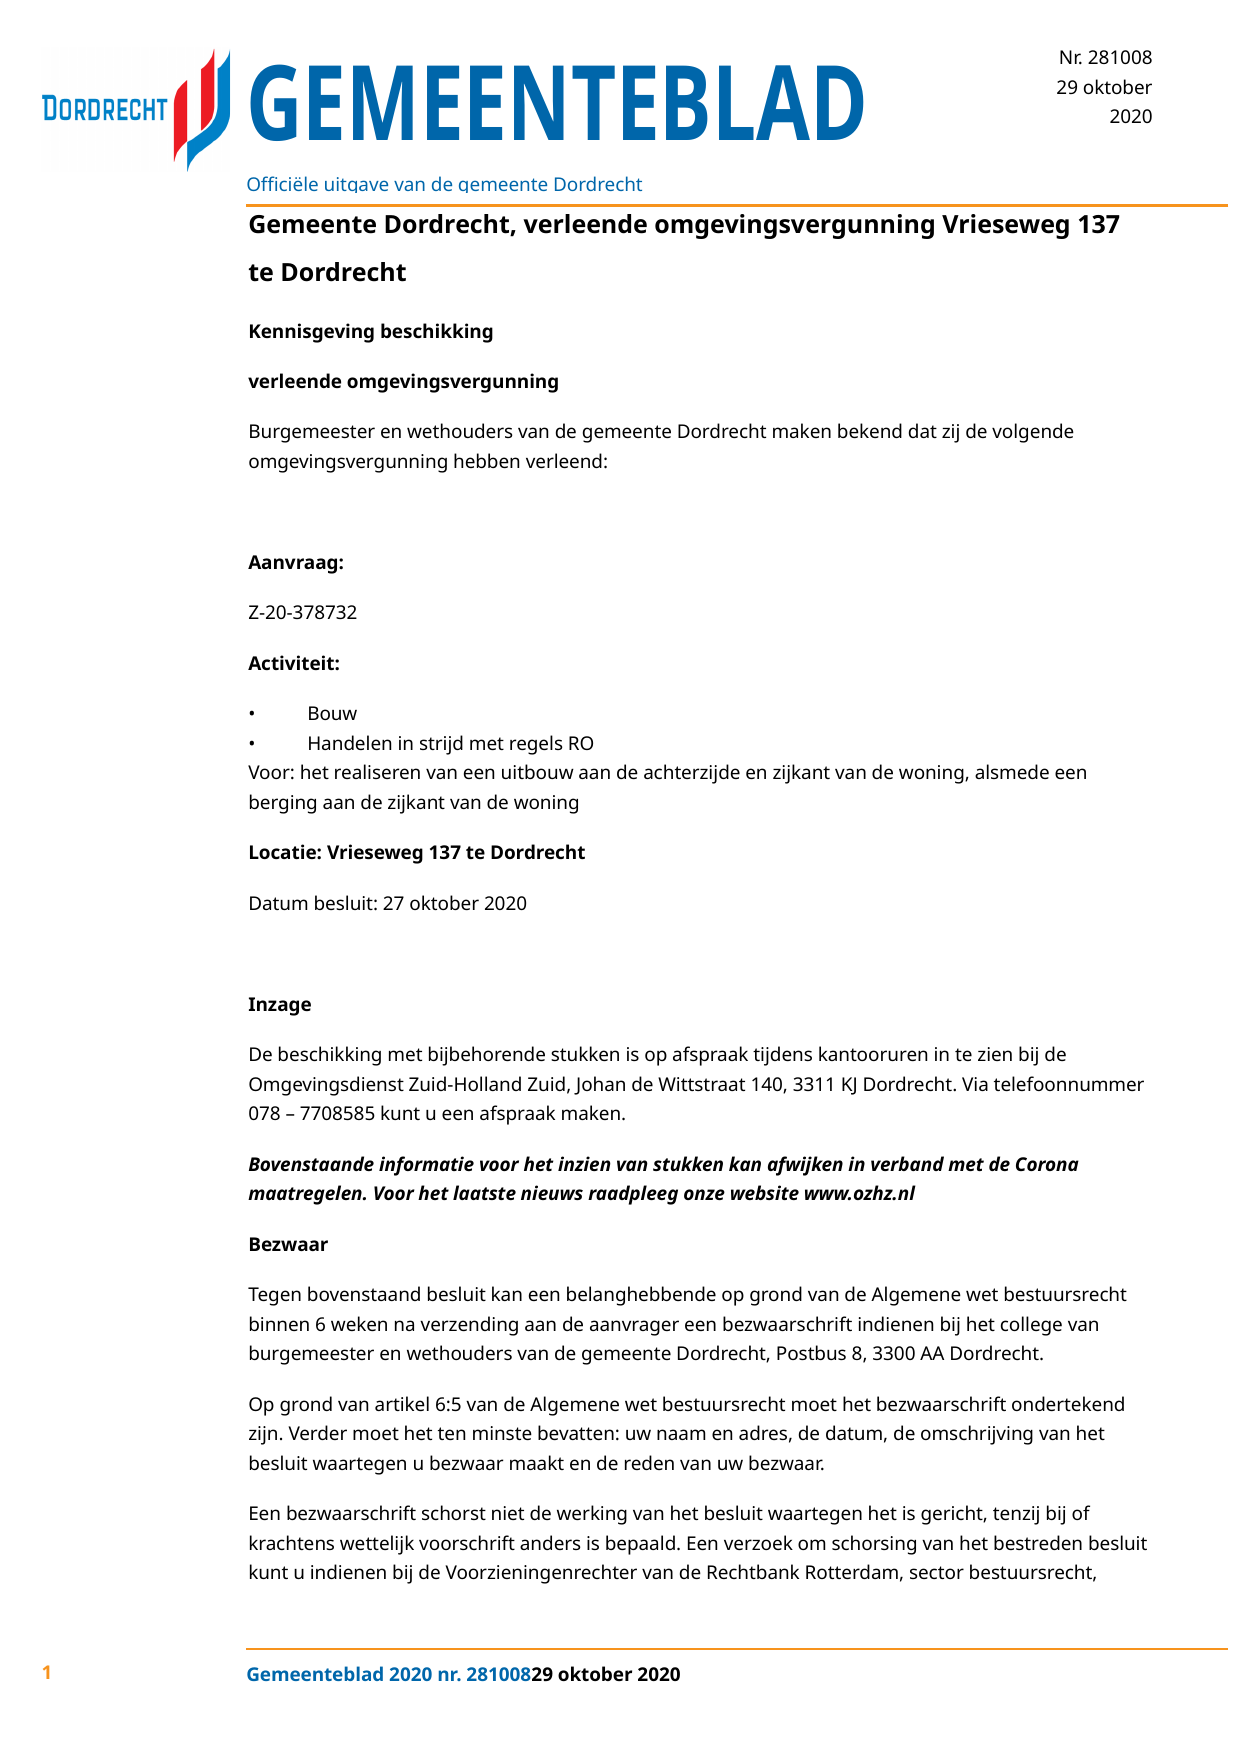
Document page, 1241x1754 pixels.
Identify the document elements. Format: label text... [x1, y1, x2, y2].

text Aanvraag: [248, 549, 1152, 575]
text Bovenstaande informatie voor het inzien van stukken kan afwijken in verband met de Corona maatregelen. Voor het laatste nieuws raadpleeg onze website www.ozhz.nl [248, 1151, 1152, 1206]
text Locatie: Vrieseweg 137 te Dordrecht [248, 839, 1152, 865]
text Voor: het realiseren van een uitbouw aan de achterzijde en zijkant van de woning, alsmede een berging aan de zijkant van de woning [248, 759, 1152, 815]
text Bezwaar [248, 1231, 1152, 1257]
text verleende omgevingsvergunning [248, 368, 1152, 394]
text Kennisgeving beschikking [248, 318, 1152, 344]
text Op grond van artikel 6:5 van de Algemene wet bestuursrecht moet het bezwaarschrift ondertekend zijn. Verder moet het ten minste bevatten: uw naam en adres, de datum, de omschrijving van het besluit waartegen u bezwaar maakt en de reden van uw bezwaar. [248, 1391, 1152, 1476]
text Inzage [248, 991, 1152, 1017]
text Een bezwaarschrift schorst niet de werking van het besluit waartegen het is gericht, tenzij bij of krachtens wettelijk voorschrift anders is bepaald. Een verzoek om schorsing van het bestreden besluit kunt u indienen bij de Voorzieningenrechter van de Rechtbank Rotterdam, sector bestuursrecht, [248, 1500, 1152, 1585]
text Activiteit: [248, 650, 1152, 676]
text Burgemeester en wethouders van de gemeente Dordrecht maken bekend dat zij de volgende omgevingsvergunning hebben verleend: [248, 419, 1152, 474]
text Datum besluit: 27 oktober 2020 [248, 890, 1152, 916]
text Z-20-378732 [248, 599, 1152, 625]
picture [41, 47, 231, 172]
list Bouw [248, 700, 1152, 726]
list Handelen in strijd met regels RO [248, 730, 1152, 756]
text Tegen bovenstaand besluit kan een belanghebbende op grond van de Algemene wet bestuursrecht binnen 6 weken na verzending aan de aanvrager een bezwaarschrift indienen bij het college van burgemeester en wethouders van de gemeente Dordrecht, Postbus 8, 3300 AA Dordrecht. [248, 1281, 1152, 1366]
text Gemeente Dordrecht, verleende omgevingsvergunning Vrieseweg 137 te Dordrecht [248, 207, 1152, 288]
text De beschikking met bijbehorende stukken is op afspraak tijdens kantooruren in te zien bij de Omgevingsdienst Zuid-Holland Zuid, Johan de Wittstraat 140, 3311 KJ Dordrecht. Via telefoonnummer 078 – 7708585 kunt u een afspraak maken. [248, 1041, 1152, 1126]
